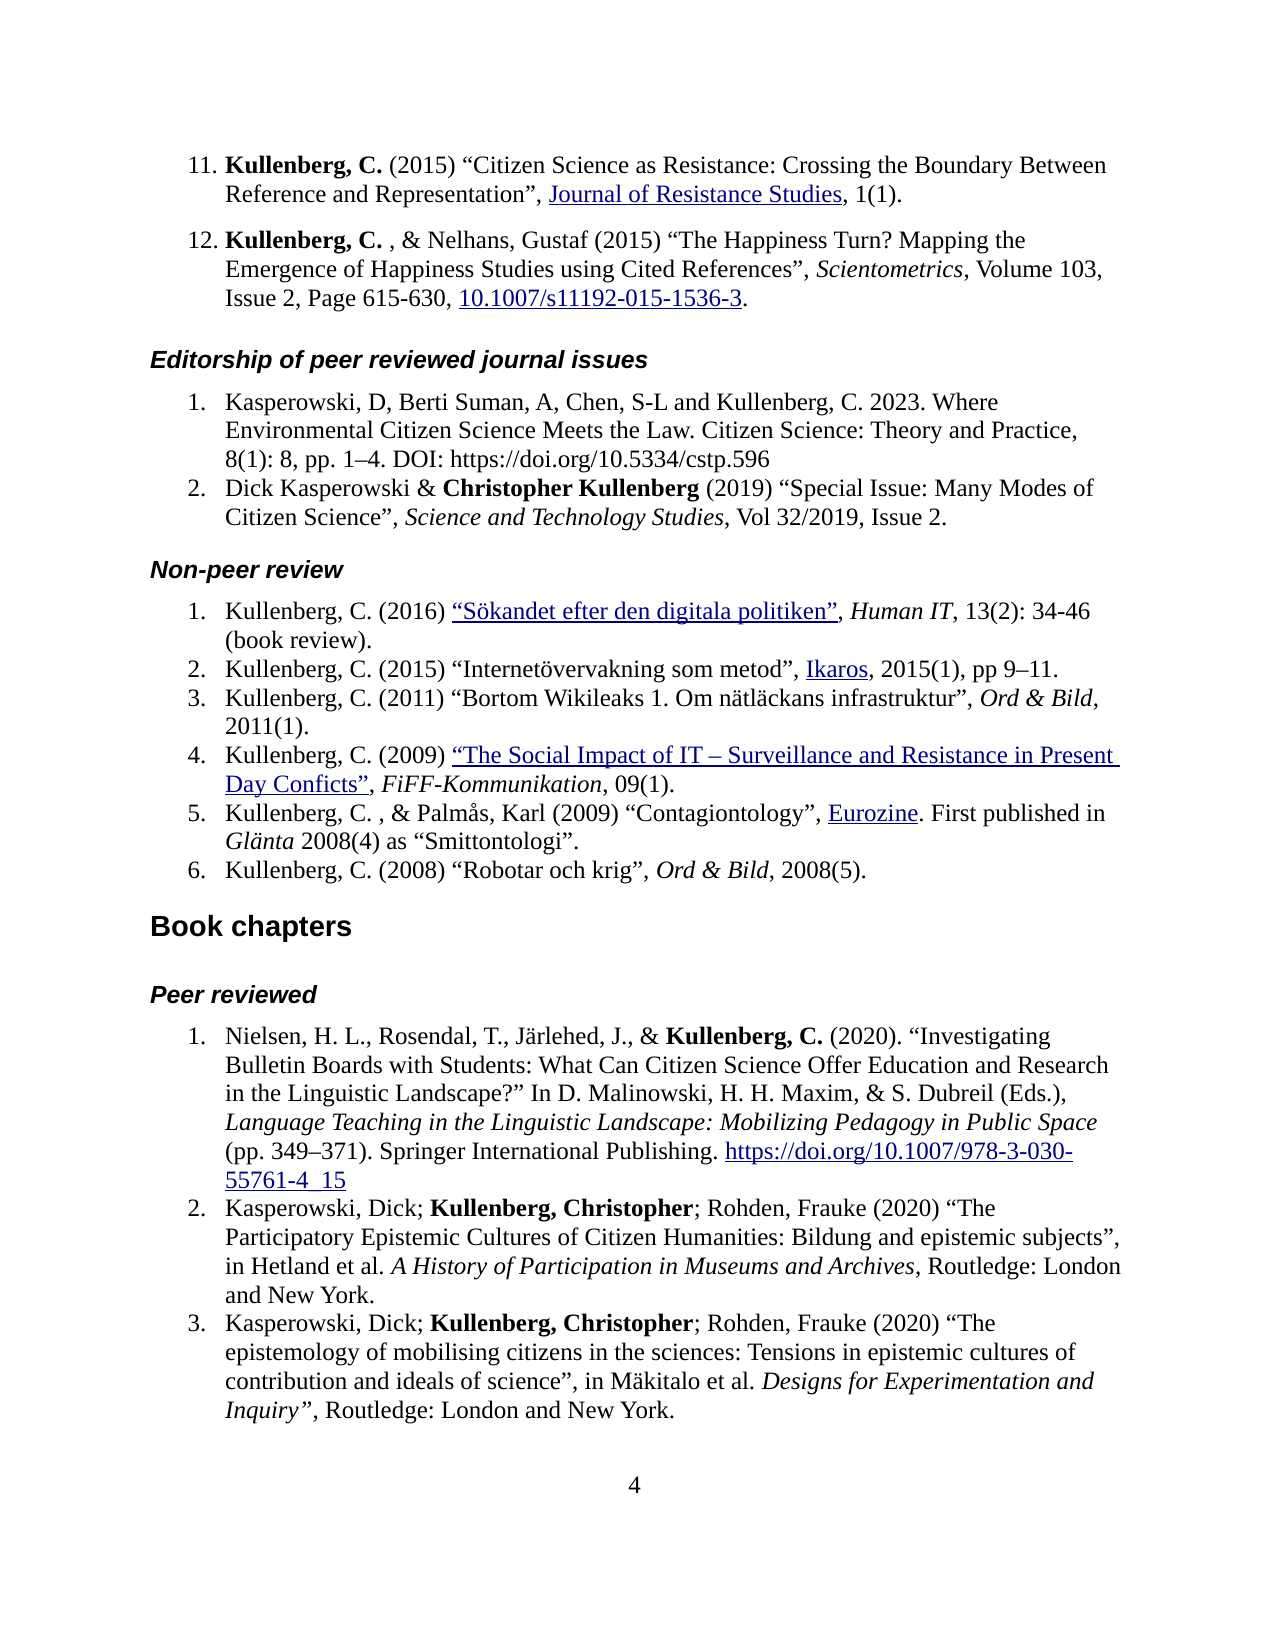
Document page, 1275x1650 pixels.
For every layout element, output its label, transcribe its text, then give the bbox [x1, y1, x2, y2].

list Kasperowski, Dick; Kullenberg, Christopher; Rohden, Frauke (2020) “The Participatory Epistemic Cultures of Citizen Humanities: Bildung and epistemic subjects”, in Hetland et al. A History of Participation in Museums and Archives, Routledge: London and New York. [187, 1193, 1125, 1308]
subtitle Non-peer review [150, 555, 1125, 584]
subtitle Editorship of peer reviewed journal issues [150, 346, 1125, 374]
subtitle Peer reviewed [150, 980, 1125, 1008]
list Kasperowski, Dick; Kullenberg, Christopher; Rohden, Frauke (2020) “The epistemology of mobilising citizens in the sciences: Tensions in epistemic cultures of contribution and ideals of science”, in Mäkitalo et al. Designs for Experimentation and Inquiry”, Routledge: London and New York. [187, 1308, 1125, 1423]
list Nielsen, H. L., Rosendal, T., Järlehed, J., & Kullenberg, C. (2020). “Investigating Bulletin Boards with Students: What Can Citizen Science Offer Education and Research in the Linguistic Landscape?” In D. Malinowski, H. H. Maxim, & S. Dubreil (Eds.), Language Teaching in the Linguistic Landscape: Mobilizing Pedagogy in Public Space (pp. 349–371). Springer International Publishing. https://doi.org/10.1007/978-3-030-55761-4_15 [187, 1021, 1125, 1193]
subtitle Book chapters [150, 909, 1125, 942]
list Kullenberg, C. , & Palmås, Karl (2009) “Contagiontology”, Eurozine. First published in Glänta 2008(4) as “Smittontologi”. [187, 798, 1125, 855]
list Kullenberg, C. (2016) “Sökandet efter den digitala politiken”, Human IT, 13(2): 34-46 (book review). [187, 596, 1125, 654]
list Kullenberg, C. (2009) “The Social Impact of IT – Surveillance and Resistance in Present Day Conficts”, FiFF-Kommunikation, 09(1). [187, 740, 1125, 798]
list Dick Kasperowski & Christopher Kullenberg (2019) “Special Issue: Many Modes of Citizen Science”, Science and Technology Studies, Vol 32/2019, Issue 2. [187, 473, 1125, 530]
list Kullenberg, C. (2015) “Internetövervakning som metod”, Ikaros, 2015(1), pp 9–11. [187, 654, 1125, 683]
list Kullenberg, C. , & Nelhans, Gustaf (2015) “The Happiness Turn? Mapping the Emergence of Happiness Studies using Cited References”, Scientometrics, Volume 103, Issue 2, Page 615-630, 10.1007/s11192-015-1536-3. [187, 225, 1125, 312]
list Kullenberg, C. (2015) “Citizen Science as Resistance: Crossing the Boundary Between Reference and Representation”, Journal of Resistance Studies, 1(1). [187, 150, 1125, 207]
list Kullenberg, C. (2008) “Robotar och krig”, Ord & Bild, 2008(5). [187, 855, 1125, 884]
list Kasperowski, D, Berti Suman, A, Chen, S-L and Kullenberg, C. 2023. Where Environmental Citizen Science Meets the Law. Citizen Science: Theory and Practice, 8(1): 8, pp. 1–4. DOI: https://doi.org/10.5334/cstp.596 [187, 387, 1125, 473]
list Kullenberg, C. (2011) “Bortom Wikileaks 1. Om nätläckans infrastruktur”, Ord & Bild, 2011(1). [187, 683, 1125, 740]
